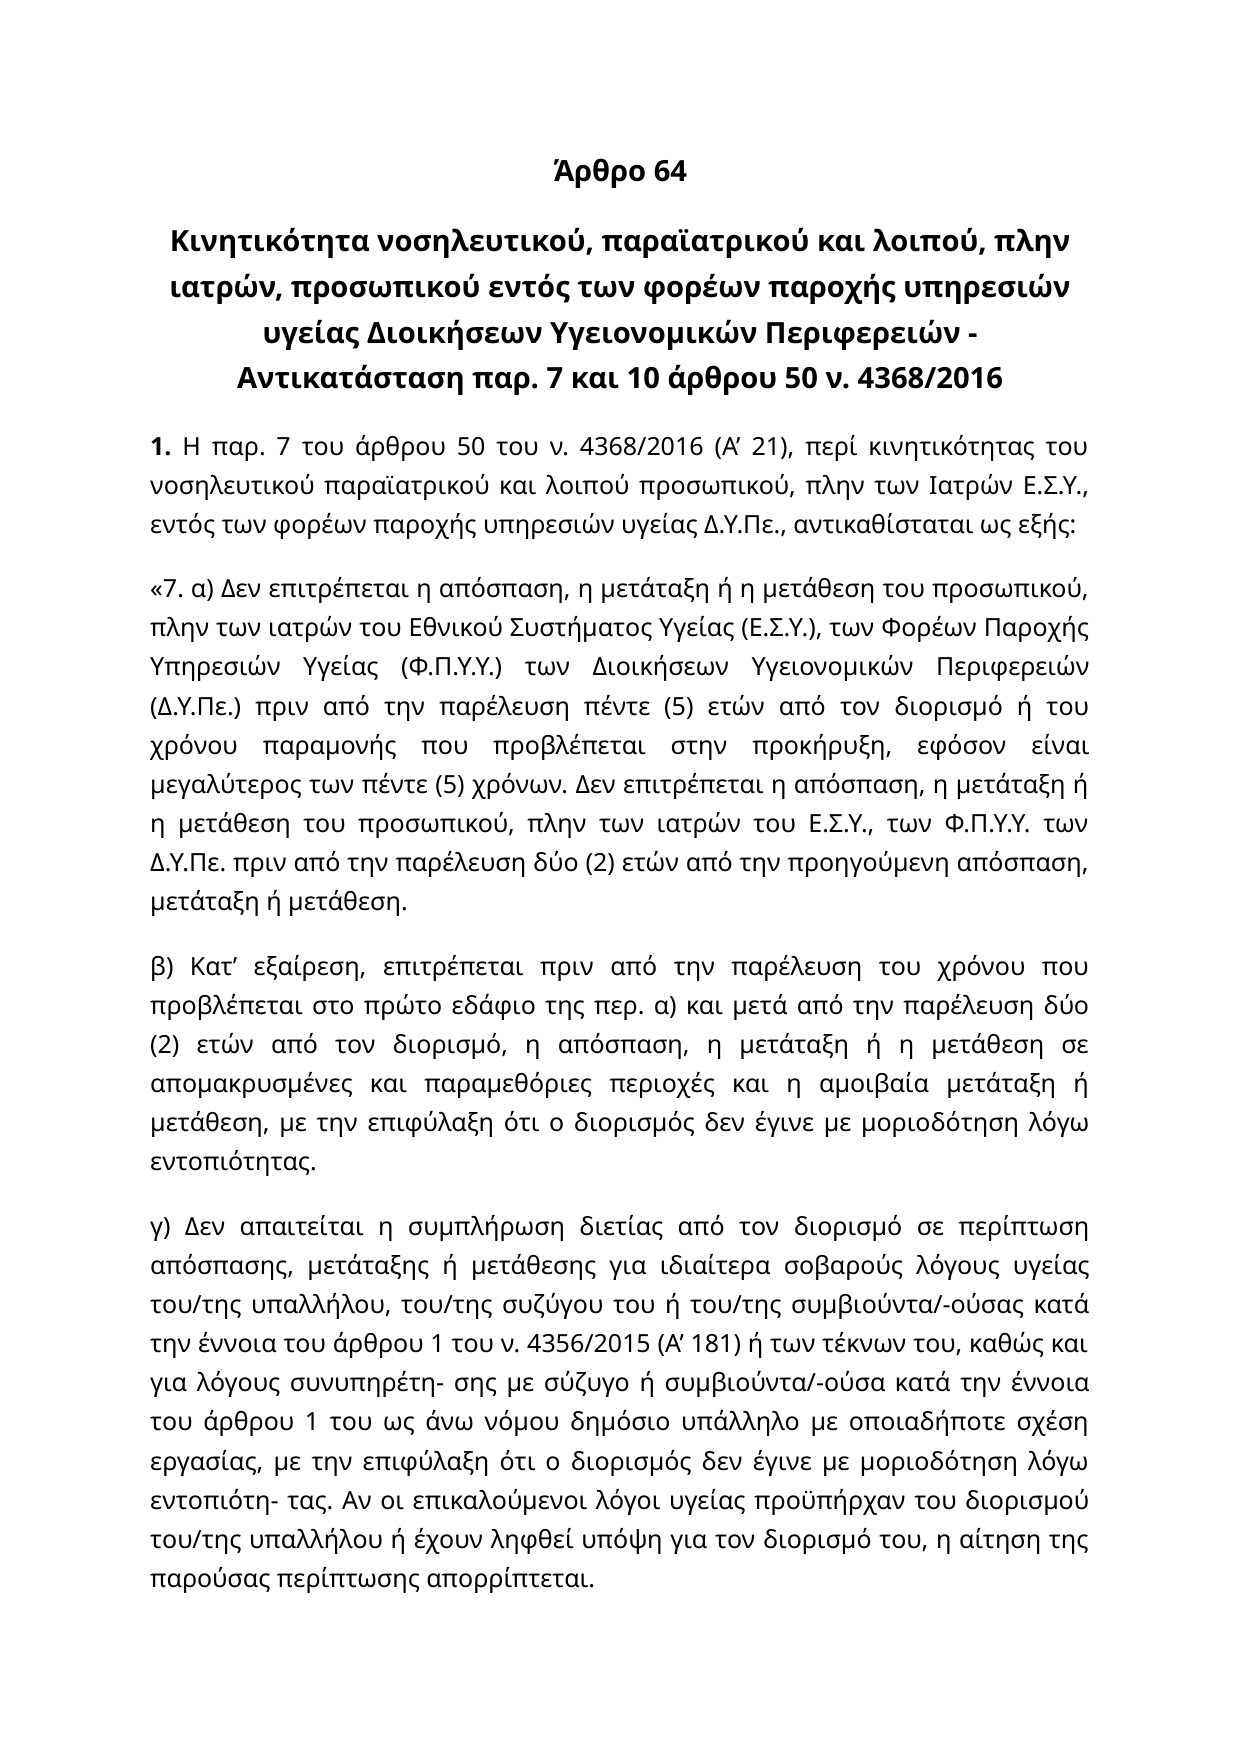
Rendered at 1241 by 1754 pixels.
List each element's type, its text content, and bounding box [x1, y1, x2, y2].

text γ) Δεν απαιτείται η συμπλήρωση διετίας από τον διορισμό σε περίπτωση απόσπασης, μετάταξης ή μετάθεσης για ιδιαίτερα σοβαρούς λόγους υγείας του/της υπαλλήλου, του/της συζύγου του ή του/της συμβιούντα/-ούσας κατά την έννοια του άρθρου 1 του ν. 4356/2015 (Α’ 181) ή των τέκνων του, καθώς και για λόγους συνυπηρέτη- σης με σύζυγο ή συμβιούντα/-ούσα κατά την έννοια του άρθρου 1 του ως άνω νόμου δημόσιο υπάλληλο με οποιαδήποτε σχέση εργασίας, με την επιφύλαξη ότι ο διορισμός δεν έγινε με μοριοδότηση λόγω εντοπιότη- τας. Αν οι επικαλούμενοι λόγοι υγείας προϋπήρχαν του διορισμού του/της υπαλλήλου ή έχουν ληφθεί υπόψη για τον διορισμό του, η αίτηση της παρούσας περίπτωσης απορρίπτεται. [150, 1208, 1090, 1595]
text β) Κατ’ εξαίρεση, επιτρέπεται πριν από την παρέλευση του χρόνου που προβλέπεται στο πρώτο εδάφιο της περ. α) και μετά από την παρέλευση δύο (2) ετών από τον διορισμό, η απόσπαση, η μετάταξη ή η μετάθεση σε απομακρυσμένες και παραμεθόριες περιοχές και η αμοιβαία μετάταξη ή μετάθεση, με την επιφύλαξη ότι ο διορισμός δεν έγινε με μοριοδότηση λόγω εντοπιότητας. [150, 948, 1090, 1178]
subtitle Άρθρο 64 [150, 150, 1090, 190]
text 1. Η παρ. 7 του άρθρου 50 του ν. 4368/2016 (Α’ 21), περί κινητικότητας του νοσηλευτικού παραϊατρικού και λοιπού προσωπικού, πλην των Ιατρών Ε.Σ.Υ., εντός των φορέων παροχής υπηρεσιών υγείας Δ.Υ.Πε., αντικαθίσταται ως εξής: [150, 428, 1090, 541]
subtitle Κινητικότητα νοσηλευτικού, παραϊατρικού και λοιπού, πλην ιατρών, προσωπικού εντός των φορέων παροχής υπηρεσιών υγείας Διοικήσεων Υγειονομικών Περιφερειών - Αντικατάσταση παρ. 7 και 10 άρθρου 50 ν. 4368/2016 [150, 221, 1090, 397]
text «7. α) Δεν επιτρέπεται η απόσπαση, η μετάταξη ή η μετάθεση του προσωπικού, πλην των ιατρών του Εθνικού Συστήματος Υγείας (Ε.Σ.Υ.), των Φορέων Παροχής Υπηρεσιών Υγείας (Φ.Π.Υ.Υ.) των Διοικήσεων Υγειονομικών Περιφερειών (Δ.Υ.Πε.) πριν από την παρέλευση πέντε (5) ετών από τον διορισμό ή του χρόνου παραμονής που προβλέπεται στην προκήρυξη, εφόσον είναι μεγαλύτερος των πέντε (5) χρόνων. Δεν επιτρέπεται η απόσπαση, η μετάταξη ή η μετάθεση του προσωπικού, πλην των ιατρών του Ε.Σ.Υ., των Φ.Π.Υ.Υ. των Δ.Υ.Πε. πριν από την παρέλευση δύο (2) ετών από την προηγούμενη απόσπαση, μετάταξη ή μετάθεση. [150, 571, 1090, 918]
